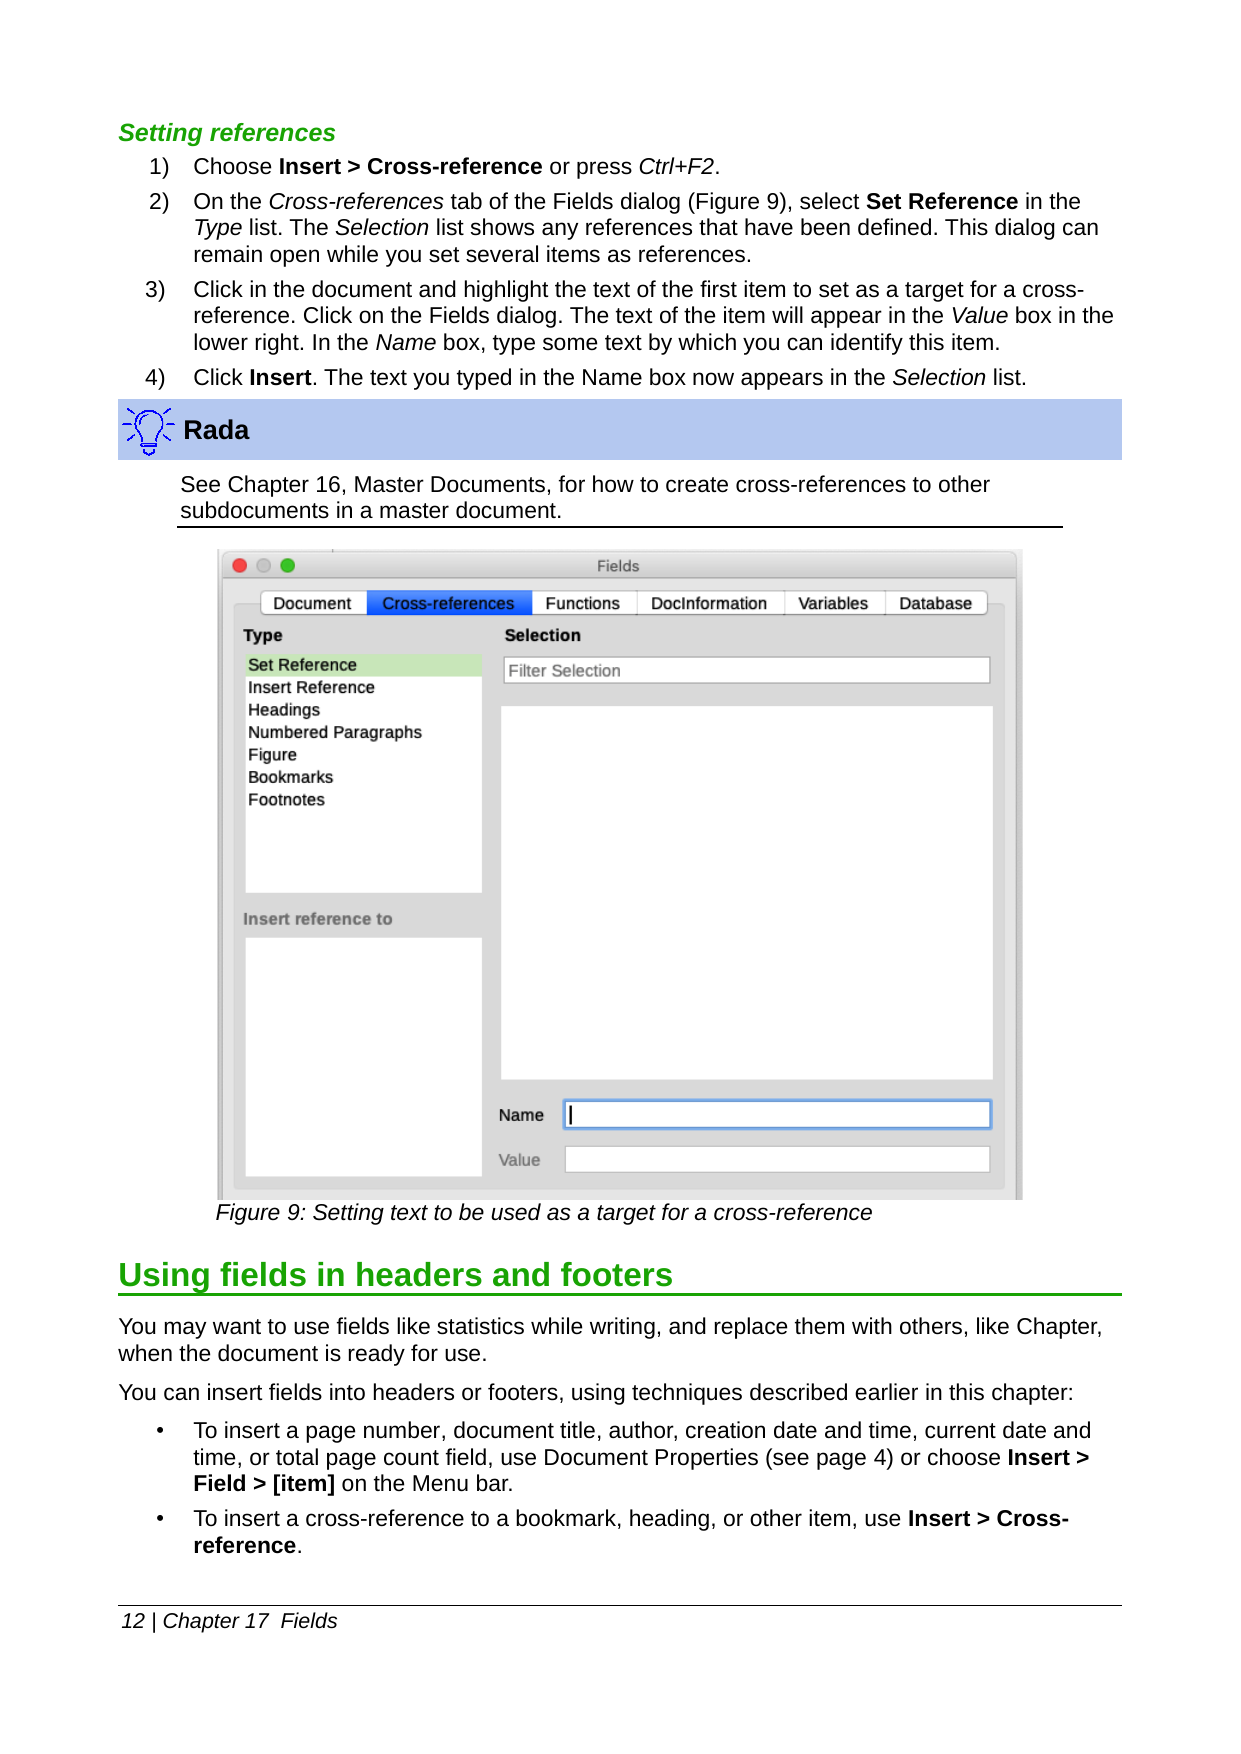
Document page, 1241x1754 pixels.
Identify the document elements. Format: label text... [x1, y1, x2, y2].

picture [119, 400, 179, 460]
text Figure 9: Setting text to be used as a target for a cross-reference [215, 1200, 1025, 1226]
subtitle Setting references [118, 118, 1122, 147]
subtitle Rada [118, 399, 1122, 460]
list To insert a page number, document title, author, creation date and time, current date and time, or total page count field, use Document Properties (see page 4) or choose Insert > Field > [item] on the Menu bar. [156, 1417, 1122, 1496]
subtitle Using fields in headers and footers [118, 1255, 1122, 1293]
list You may want to use fields like statistics while writing, and replace them with others, like Chapter, when the document is ready for use. [118, 1313, 1122, 1366]
list Click Insert. The text you typed in the Name box now appears in the Selection list. [165, 364, 1122, 390]
text See Chapter 16, Master Documents, for how to create cross-references to other subdocuments in a master document. [177, 468, 1063, 526]
list Choose Insert > Cross-reference or press Ctrl+F2. [169, 153, 1122, 179]
list Click in the document and highlight the text of the first item to set as a target for a cross-reference. Click on the Fields dialog. The text of the item will appear in the Value box in the lower right. In the Name box, type some text by which you can identify this item. [165, 276, 1122, 355]
list On the Cross-references tab of the Fields dialog (Figure 9), select Set Reference in the Type list. The Selection list shows any references that have been defined. This dialog can remain open while you set several items as references. [169, 188, 1122, 267]
list You can insert fields into headers or footers, using techniques described earlier in this chapter: [118, 1378, 1122, 1405]
picture [217, 549, 1023, 1200]
list To insert a cross-reference to a bookmark, heading, or other item, use Insert > Cross-reference. [156, 1505, 1122, 1558]
